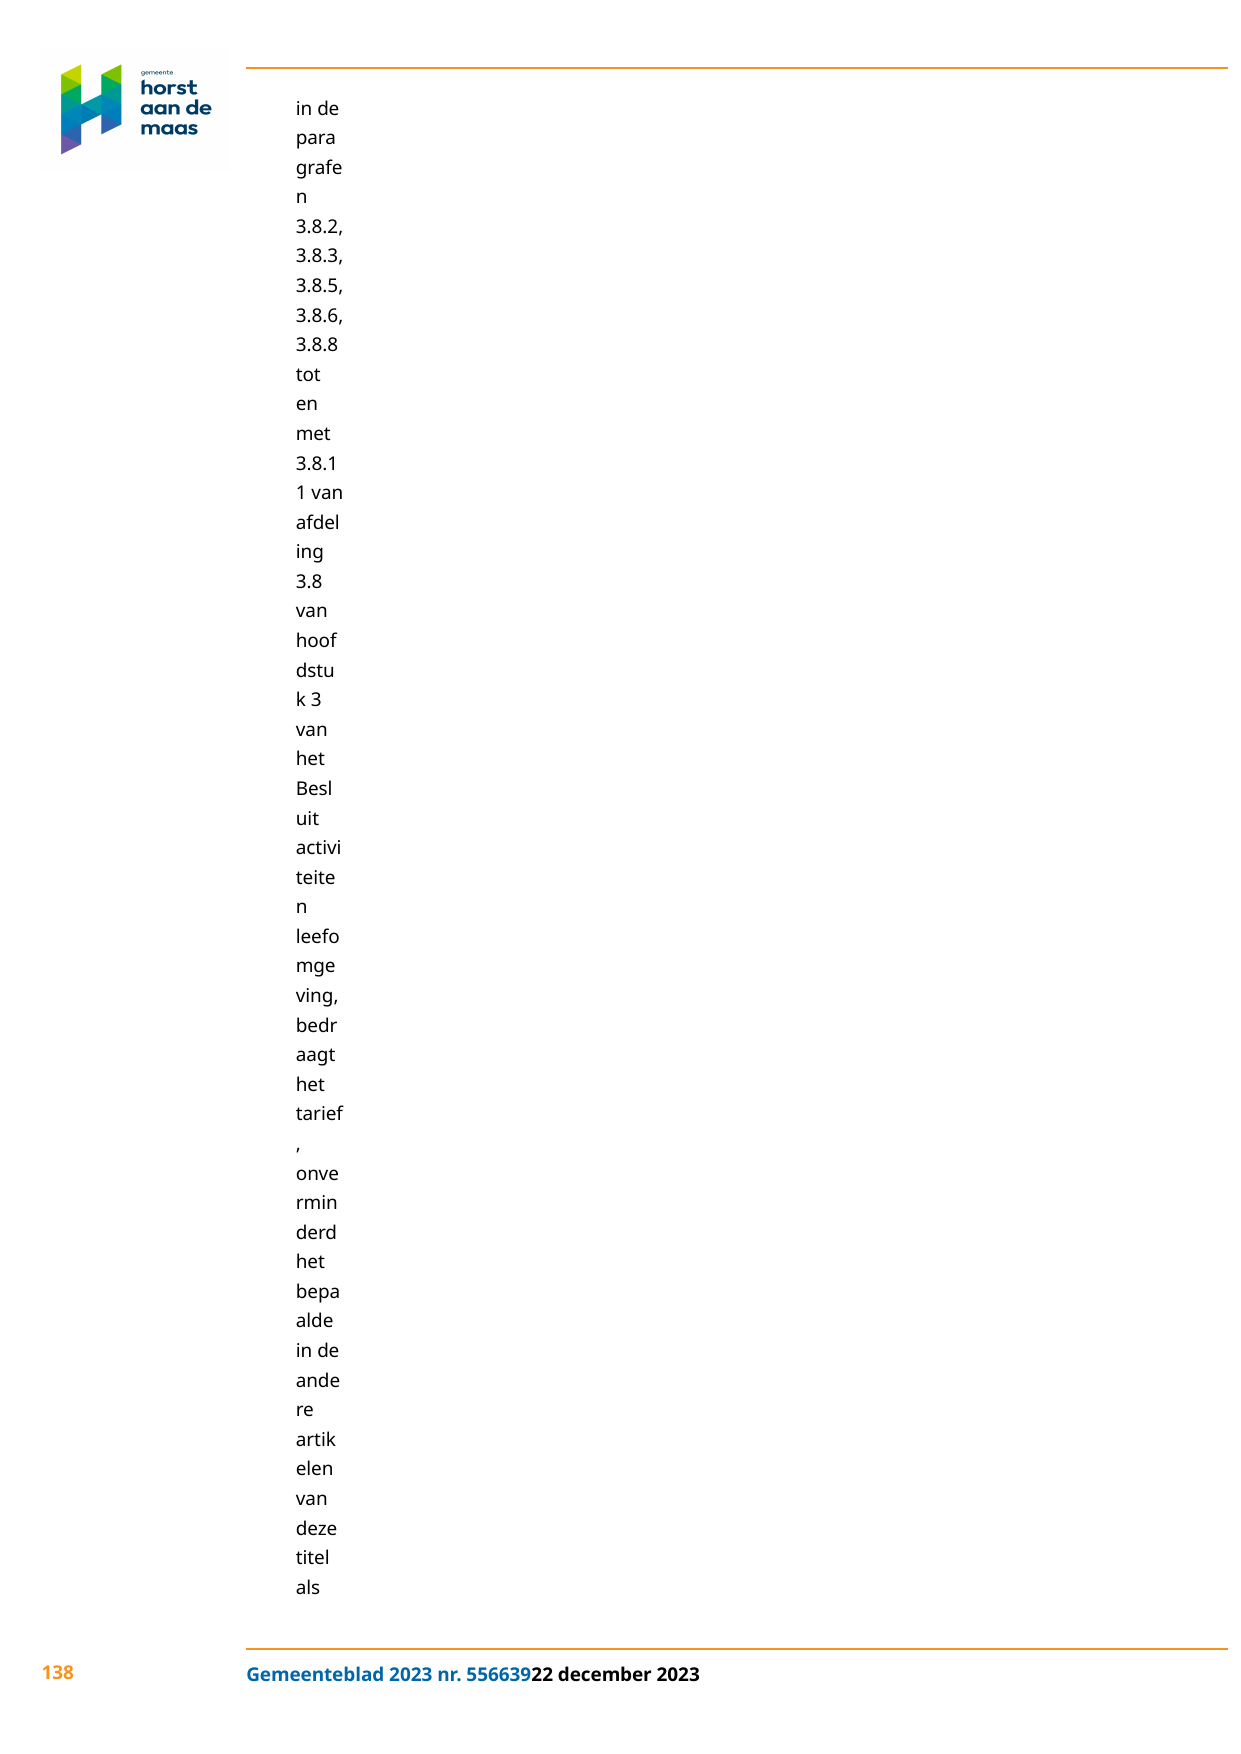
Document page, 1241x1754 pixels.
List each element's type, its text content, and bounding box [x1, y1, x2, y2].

table_cell [248, 95, 296, 1600]
table_cell in de paragrafen 3.8.2, 3.8.3, 3.8.5, 3.8.6, 3.8.8 tot en met 3.8.11 van afdeling 3.8 van hoofdstuk 3 van het Besluit activiteiten leefomgeving, bedraagt het tarief, onverminderd het bepaalde in de andere artikelen van deze titel als [296, 95, 343, 1600]
picture [41, 47, 231, 172]
table_cell [343, 95, 391, 1600]
